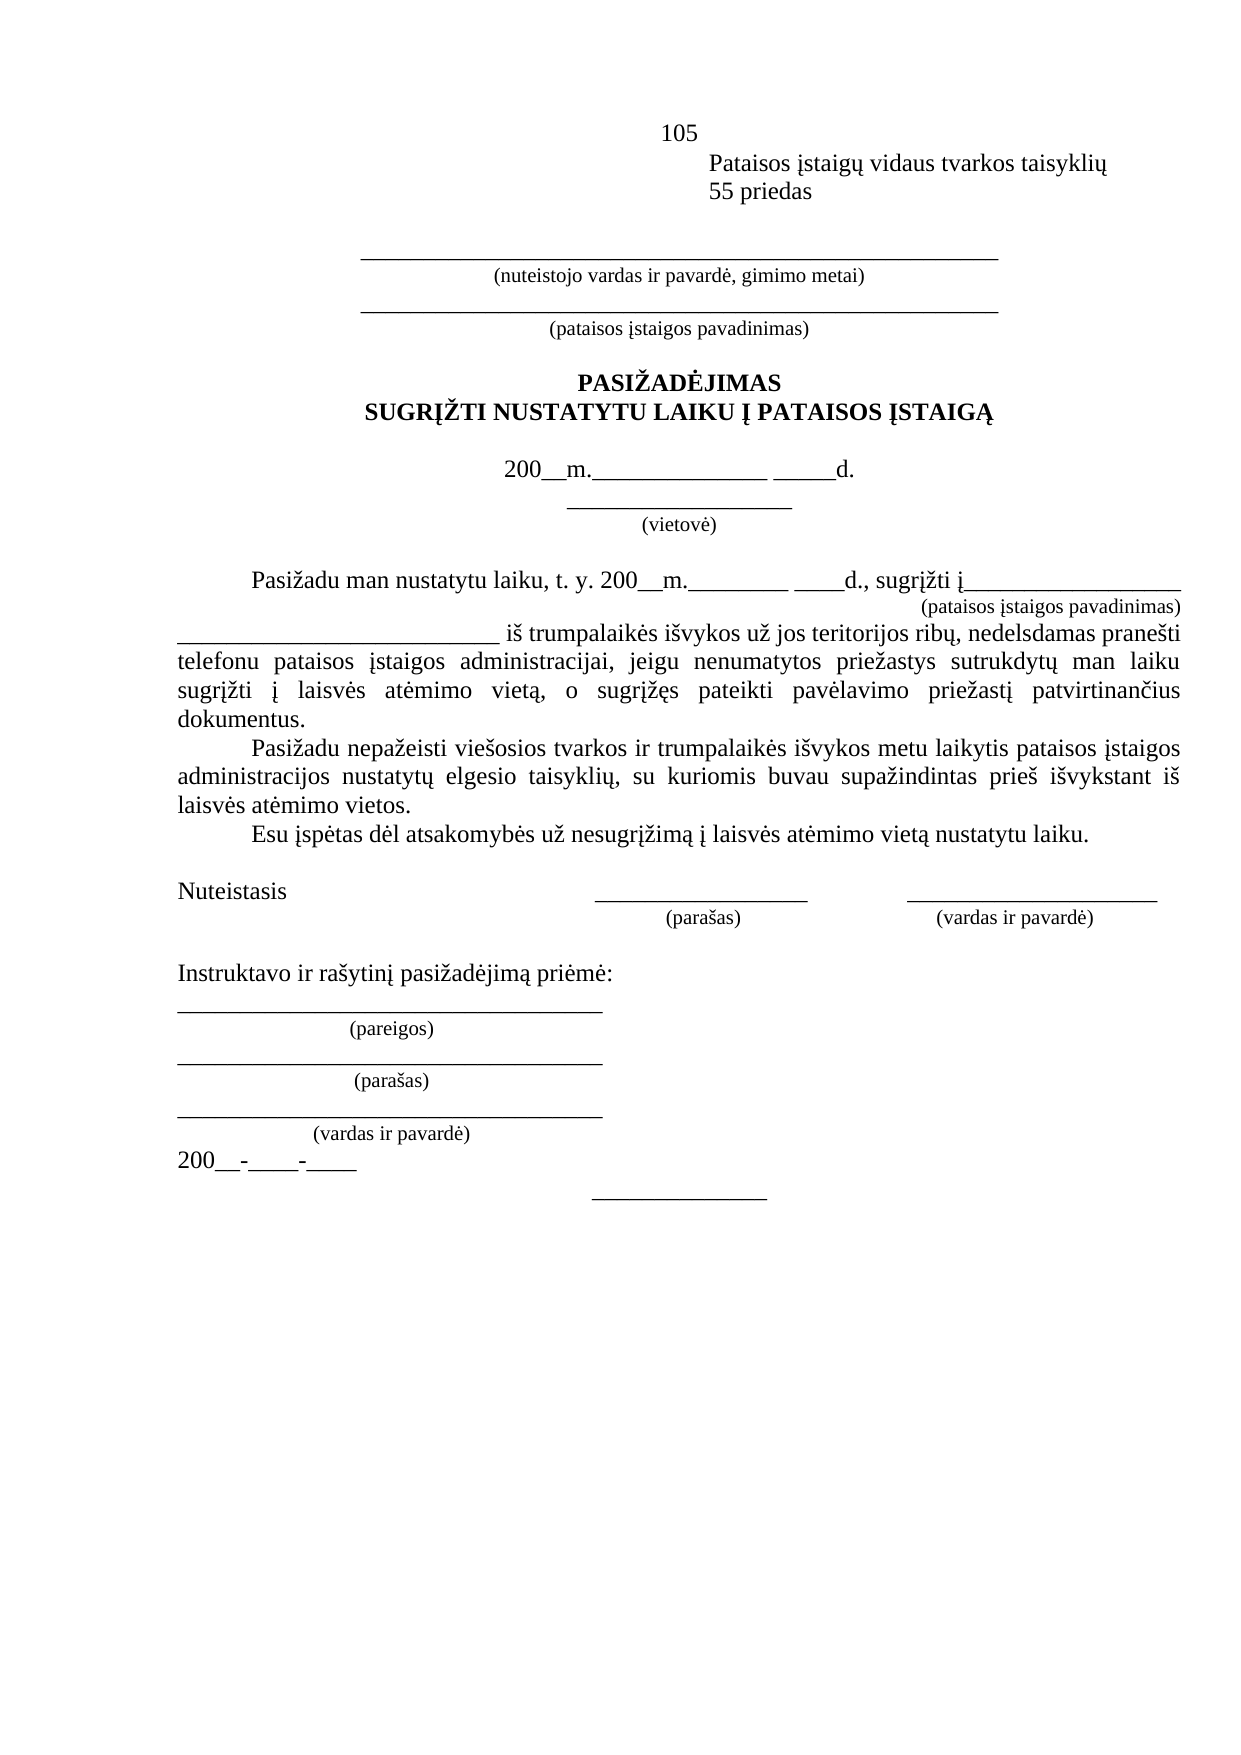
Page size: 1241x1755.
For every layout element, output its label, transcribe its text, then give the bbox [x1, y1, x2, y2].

text ______________ [177, 1174, 1181, 1203]
text (vardas ir pavardė) [177, 1121, 1181, 1145]
text __________________________________ [177, 987, 1181, 1015]
text __________________ [177, 483, 1181, 512]
text (pataisos įstaigos pavadinimas) [177, 593, 1181, 618]
text PASIŽADĖJIMAS [177, 368, 1181, 397]
text (parašas) [177, 1068, 1181, 1092]
text Nuteistasis _________________ ____________________ [177, 876, 1181, 905]
text 55 priedas [177, 176, 1181, 205]
text Instruktavo ir rašytinį pasižadėjimą priėmė: [177, 958, 1181, 987]
text ___________________________________________________ [177, 234, 1181, 263]
text (parašas) (vardas ir pavardė) [177, 905, 1181, 929]
text (pataisos įstaigos pavadinimas) [177, 315, 1181, 339]
text SUGRĮŽTI NUSTATYTU LAIKU Į PATAISOS ĮSTAIGĄ [177, 397, 1181, 426]
text 200__-____-____ [177, 1145, 1181, 1174]
text Pasižadu man nustatytu laiku, t. y. 200__m.________ ____d., sugrįžti į [177, 565, 1181, 593]
text Esu įspėtas dėl atsakomybės už nesugrįžimą į laisvės atėmimo vietą nustatytu laiku. [177, 819, 1181, 848]
text __________________________________ [177, 1092, 1181, 1121]
text 200__m.______________ _____d. [177, 454, 1181, 483]
text (vietovė) [177, 512, 1181, 536]
text telefonu pataisos įstaigos administracijai, jeigu nenumatytos priežastys sutrukdytų man laiku sugrįžti į laisvės atėmimo vietą, o sugrįžęs pateikti pavėlavimo priežastį patvirtinančius dokumentus. [177, 646, 1181, 733]
text Pataisos įstaigų vidaus tvarkos taisyklių [709, 148, 1181, 176]
text ___________________________________________________ [177, 287, 1181, 315]
text (nuteistojo vardas ir pavardė, gimimo metai) [177, 263, 1181, 287]
text (pareigos) [177, 1015, 1181, 1039]
text Pasižadu nepažeisti viešosios tvarkos ir trumpalaikės išvykos metu laikytis pataisos įstaigos administracijos nustatytų elgesio taisyklių, su kuriomis buvau supažindintas prieš išvykstant iš laisvės atėmimo vietos. [177, 733, 1181, 819]
text __________________________________ [177, 1039, 1181, 1068]
text iš trumpalaikės išvykos už jos teritorijos ribų, nedelsdamas pranešti [177, 618, 1181, 646]
